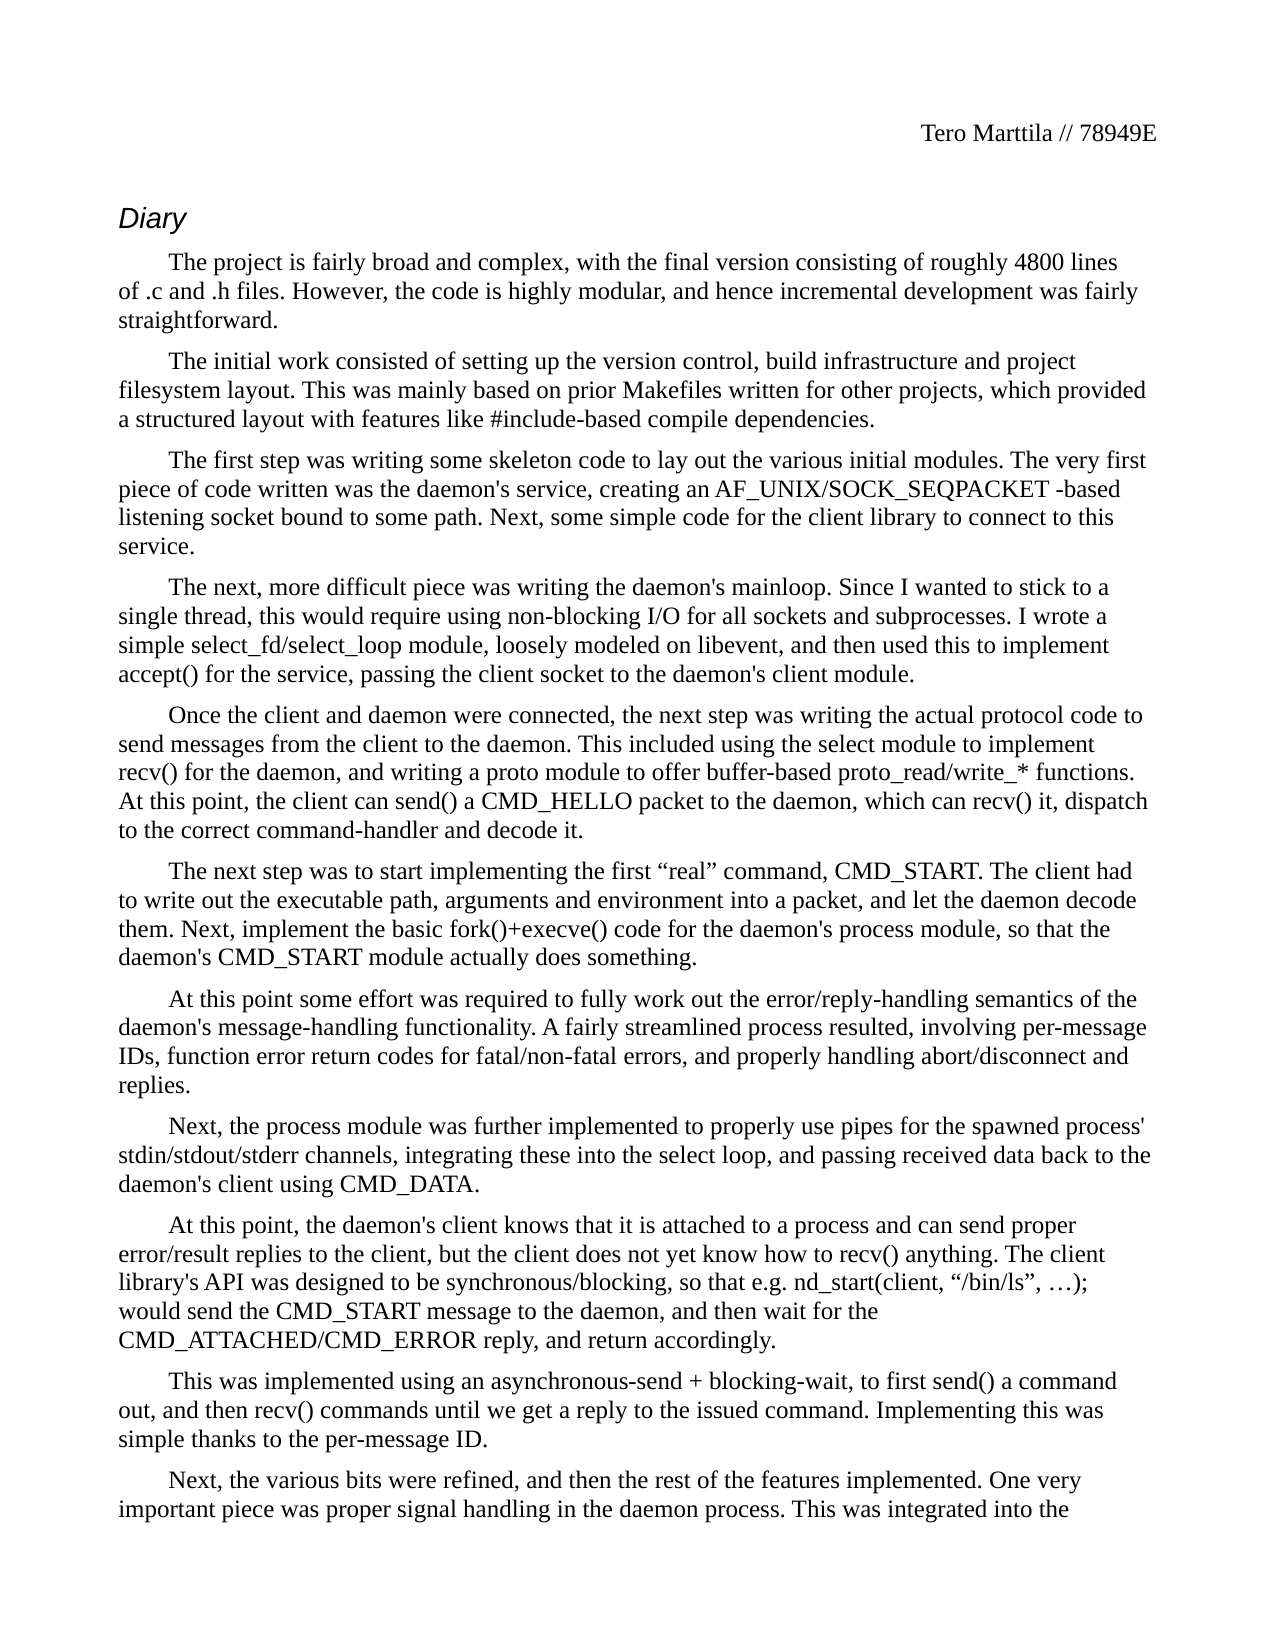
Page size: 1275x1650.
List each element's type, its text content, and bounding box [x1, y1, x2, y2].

text The next, more difficult piece was writing the daemon's mainloop. Since I wanted to stick to a single thread, this would require using non-blocking I/O for all sockets and subprocesses. I wrote a simple select_fd/select_loop module, loosely modeled on libevent, and then used this to implement accept() for the service, passing the client socket to the daemon's client module. [118, 572, 1157, 687]
text Next, the various bits were refined, and then the rest of the features implemented. One very important piece was proper signal handling in the daemon process. This was integrated into the [118, 1465, 1157, 1522]
text This was implemented using an asynchronous-send + blocking-wait, to first send() a command out, and then recv() commands until we get a reply to the issued command. Implementing this was simple thanks to the per-message ID. [118, 1366, 1157, 1452]
text The initial work consisted of setting up the version control, build infrastructure and project filesystem layout. This was mainly based on prior Makefiles written for other projects, which provided a structured layout with features like #include-based compile dependencies. [118, 346, 1157, 432]
text The first step was writing some skeleton code to lay out the various initial modules. The very first piece of code written was the daemon's service, creating an AF_UNIX/SOCK_SEQPACKET -based listening socket bound to some path. Next, some simple code for the client library to connect to this service. [118, 445, 1157, 560]
subtitle Diary [118, 201, 1157, 235]
text The project is fairly broad and complex, with the final version consisting of roughly 4800 lines of .c and .h files. However, the code is highly modular, and hence incremental development was fairly straightforward. [118, 247, 1157, 334]
text Next, the process module was further implemented to properly use pipes for the spawned process' stdin/stdout/stderr channels, integrating these into the select loop, and passing received data back to the daemon's client using CMD_DATA. [118, 1111, 1157, 1197]
text Once the client and daemon were connected, the next step was writing the actual protocol code to send messages from the client to the daemon. This included using the select module to implement recv() for the daemon, and writing a proto module to offer buffer-based proto_read/write_* functions. At this point, the client can send() a CMD_HELLO packet to the daemon, which can recv() it, dispatch to the correct command-handler and decode it. [118, 700, 1157, 844]
text At this point, the daemon's client knows that it is attached to a process and can send proper error/result replies to the client, but the client does not yet know how to recv() anything. The client library's API was designed to be synchronous/blocking, so that e.g. nd_start(client, “/bin/ls”, …); would send the CMD_START message to the daemon, and then wait for the CMD_ATTACHED/CMD_ERROR reply, and return accordingly. [118, 1210, 1157, 1354]
text At this point some effort was required to fully work out the error/reply-handling semantics of the daemon's message-handling functionality. A fairly streamlined process resulted, involving per-message IDs, function error return codes for fatal/non-fatal errors, and properly handling abort/disconnect and replies. [118, 984, 1157, 1099]
text The next step was to start implementing the first “real” command, CMD_START. The client had to write out the executable path, arguments and environment into a packet, and let the daemon decode them. Next, implement the basic fork()+execve() code for the daemon's process module, so that the daemon's CMD_START module actually does something. [118, 856, 1157, 971]
